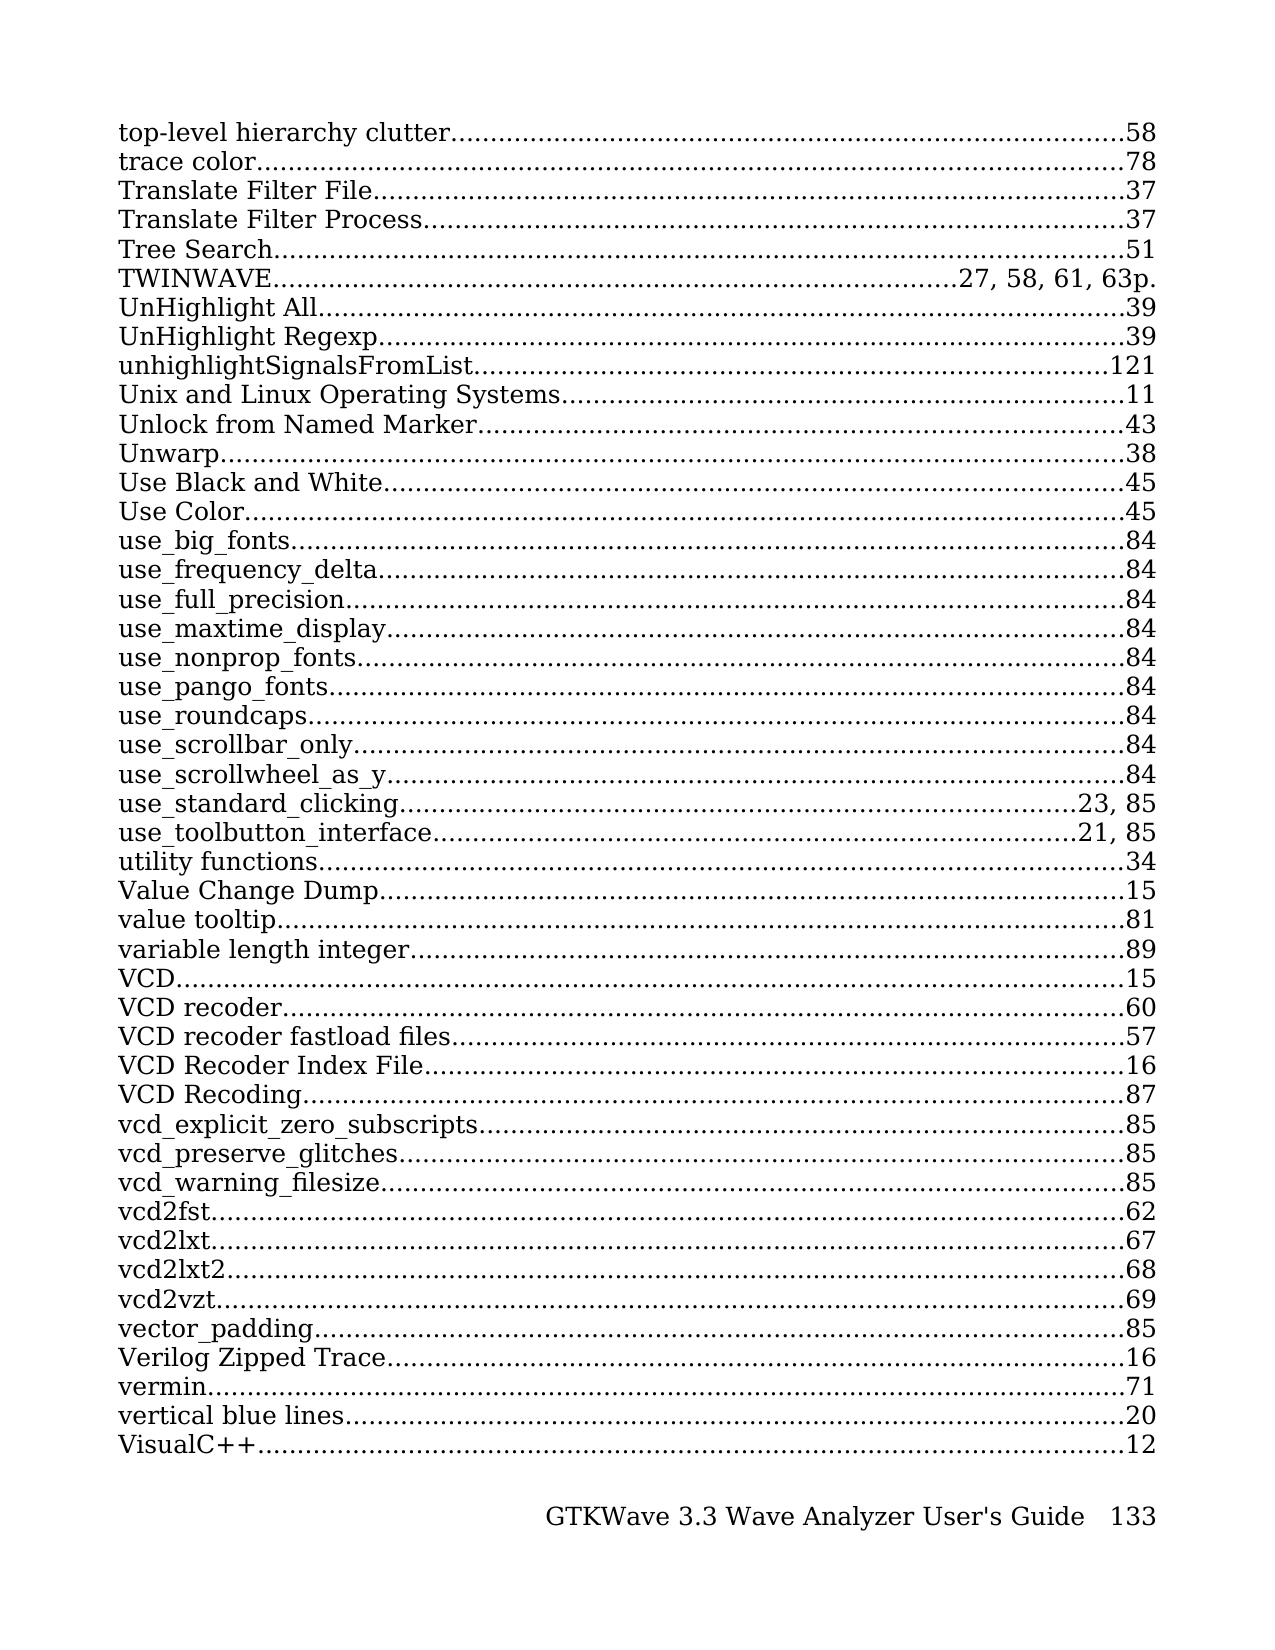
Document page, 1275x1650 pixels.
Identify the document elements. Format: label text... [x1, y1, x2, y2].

text use_standard_clicking 23, 85 [118, 789, 1157, 818]
text Unwarp 38 [118, 439, 1157, 468]
text use_toolbutton_interface 21, 85 [118, 818, 1157, 847]
text trace color 78 [118, 147, 1157, 176]
text Unlock from Named Marker 43 [118, 410, 1157, 439]
text Value Change Dump 15 [118, 876, 1157, 906]
text top-level hierarchy clutter 58 [118, 118, 1157, 147]
text vcd2lxt2 68 [118, 1256, 1157, 1285]
text use_full_precision 84 [118, 585, 1157, 614]
text utility functions 34 [118, 847, 1157, 876]
text Translate Filter Process 37 [118, 206, 1157, 235]
text Use Color 45 [118, 497, 1157, 526]
text use_frequency_delta 84 [118, 556, 1157, 585]
text use_maxtime_display 84 [118, 614, 1157, 643]
text use_scrollwheel_as_y 84 [118, 760, 1157, 789]
text VCD 15 [118, 964, 1157, 993]
text Unix and Linux Operating Systems 11 [118, 381, 1157, 410]
text Verilog Zipped Trace 16 [118, 1343, 1157, 1372]
text VCD recoder 60 [118, 993, 1157, 1022]
text VCD Recoder Index File 16 [118, 1051, 1157, 1081]
text Translate Filter File 37 [118, 176, 1157, 206]
text vcd_warning_filesize 85 [118, 1168, 1157, 1197]
text unhighlightSignalsFromList 121 [118, 351, 1157, 381]
text VisualC++ 12 [118, 1431, 1157, 1460]
text use_nonprop_fonts 84 [118, 643, 1157, 672]
text vertical blue lines 20 [118, 1401, 1157, 1431]
text use_pango_fonts 84 [118, 672, 1157, 701]
text use_scrollbar_only 84 [118, 731, 1157, 760]
text TWINWAVE 27, 58, 61, 63p. [118, 264, 1157, 293]
text use_roundcaps 84 [118, 701, 1157, 731]
text vcd_preserve_glitches 85 [118, 1139, 1157, 1168]
text VCD recoder fastload files 57 [118, 1022, 1157, 1051]
text vector_padding 85 [118, 1314, 1157, 1343]
text use_big_fonts 84 [118, 526, 1157, 556]
text Use Black and White 45 [118, 468, 1157, 497]
text vcd2vzt 69 [118, 1285, 1157, 1314]
text vcd2fst 62 [118, 1197, 1157, 1226]
text vcd2lxt 67 [118, 1226, 1157, 1256]
text vcd_explicit_zero_subscripts 85 [118, 1110, 1157, 1139]
text Tree Search 51 [118, 235, 1157, 264]
text value tooltip 81 [118, 906, 1157, 935]
text VCD Recoding 87 [118, 1081, 1157, 1110]
text UnHighlight All 39 [118, 293, 1157, 322]
text variable length integer 89 [118, 935, 1157, 964]
text UnHighlight Regexp 39 [118, 322, 1157, 351]
text vermin 71 [118, 1372, 1157, 1401]
